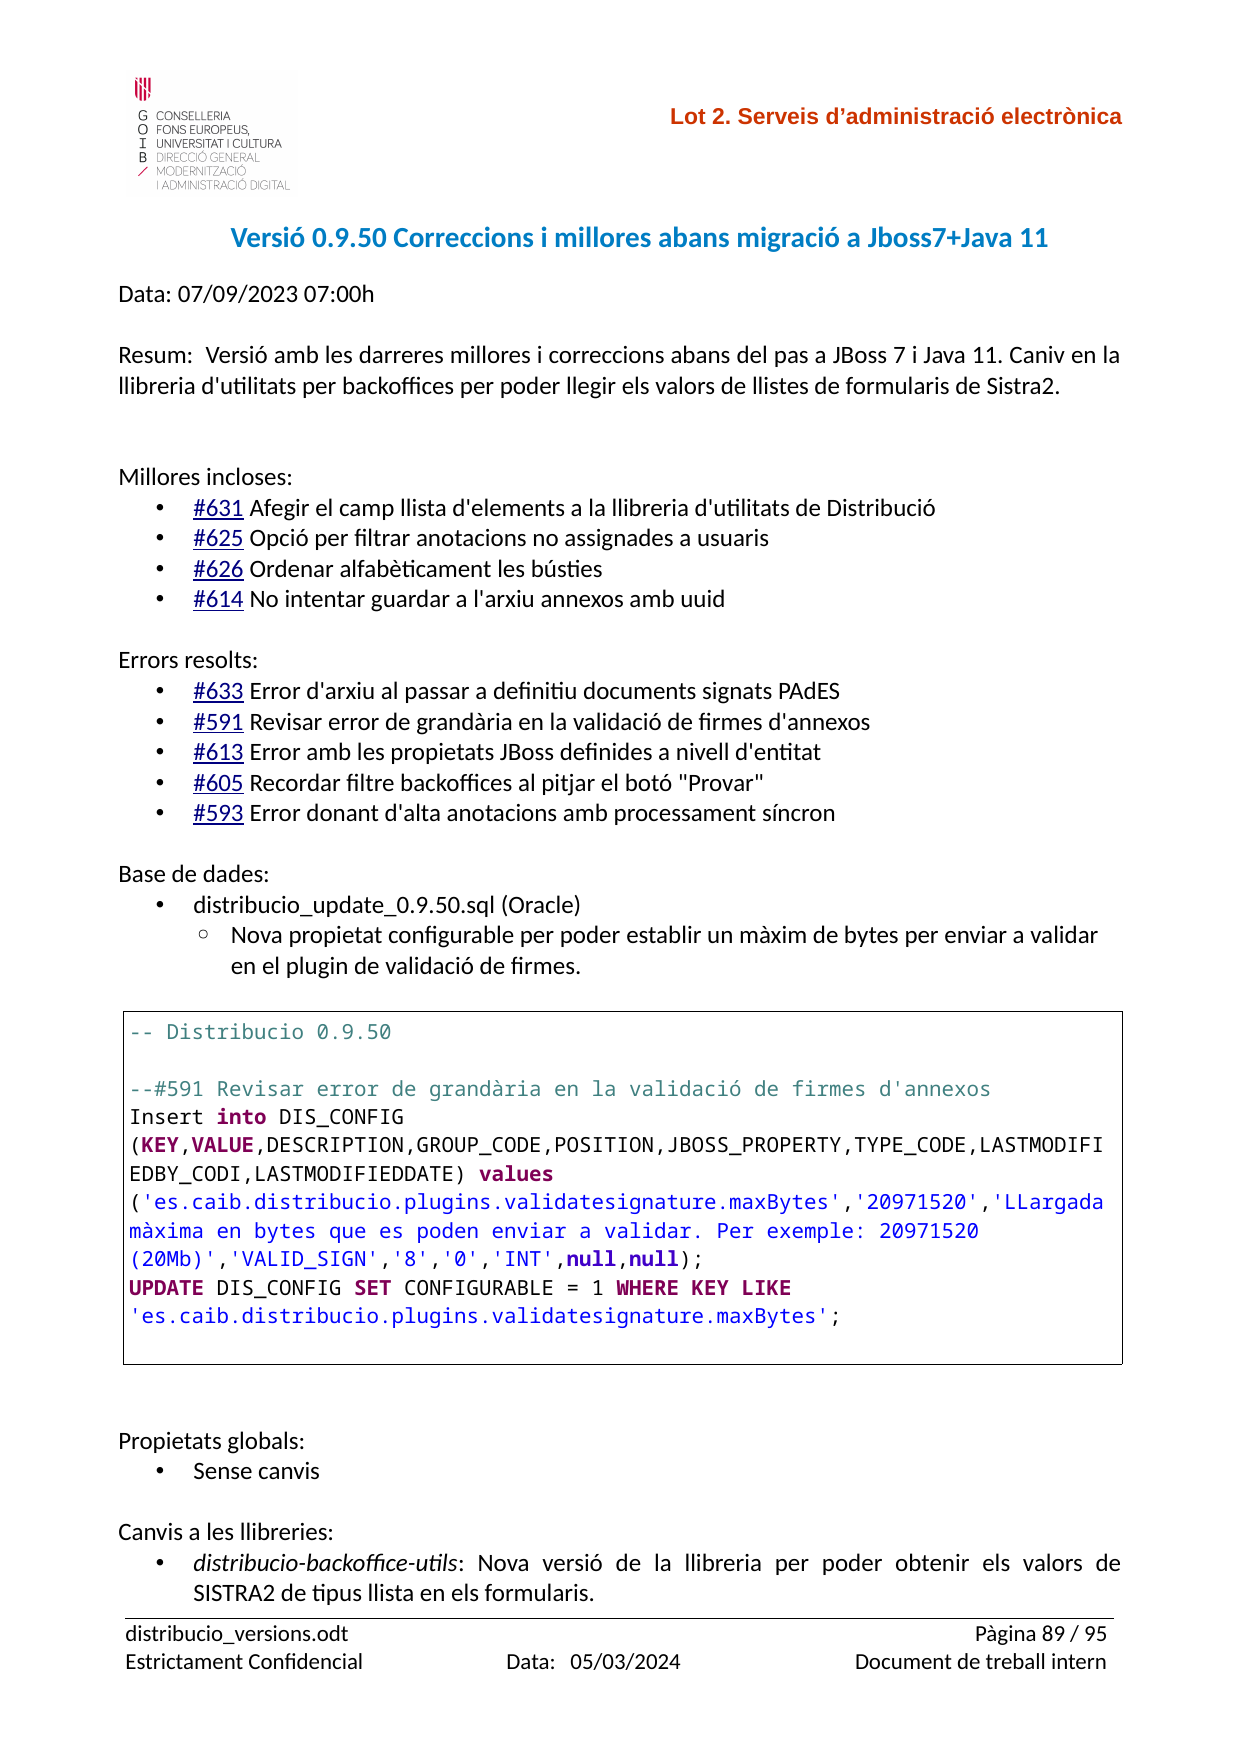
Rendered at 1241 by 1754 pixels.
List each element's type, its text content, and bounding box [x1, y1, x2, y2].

list distribucio_update_0.9.50.sql (Oracle) [156, 889, 1122, 919]
table_header -- Distribucio 0.9.50 --#591 Revisar error de grandària en la validació de firmes d'annexos Insert into DIS_CONFIG (KEY,VALUE,DESCRIPTION,GROUP_CODE,POSITION,JBOSS_PROPERTY,TYPE_CODE,LASTMODIFIEDBY_CODI,LASTMODIFIEDDATE) values ('es.caib.distribucio.plugins.validatesignature.maxBytes','20971520','LLargada màxima en bytes que es poden enviar a validar. Per exemple: 20971520 (20Mb)','VALID_SIGN','8','0','INT',null,null); UPDATE DIS_CONFIG SET CONFIGURABLE = 1 WHERE KEY LIKE 'es.caib.distribucio.plugins.validatesignature.maxBytes'; [124, 1012, 1122, 1364]
text Canvis a les llibreries: [118, 1516, 1122, 1547]
list distribucio-backoffice-utils: Nova versió de la llibreria per poder obtenir els valors de SISTRA2 de tipus llista en els formularis. [156, 1547, 1122, 1608]
list #614 No intentar guardar a l'arxiu annexos amb uuid [156, 584, 1122, 614]
text Millores incloses: [118, 462, 1122, 492]
text Resum: Versió amb les darreres millores i correccions abans del pas a JBoss 7 i Java 11. Caniv en la llibreria d'utilitats per backoffices per poder llegir els valors de llistes de formularis de Sistra2. [118, 339, 1122, 401]
list Sense canvis [156, 1455, 1122, 1486]
picture [126, 70, 299, 197]
list #631 Afegir el camp llista d'elements a la llibreria d'utilitats de Distribució [156, 492, 1122, 523]
text Errors resolts: [118, 645, 1122, 675]
list #605 Recordar filtre backoffices al pitjar el botó "Provar" [156, 767, 1122, 797]
subtitle Versió 0.9.50 Correccions i millores abans migració a Jboss7+Java 11 [153, 219, 1122, 255]
list #626 Ordenar alfabèticament les bústies [156, 553, 1122, 584]
text Propietats globals: [118, 1425, 1122, 1455]
text Data: 07/09/2023 07:00h [118, 278, 1122, 309]
list #593 Error donant d'alta anotacions amb processament síncron [156, 797, 1122, 828]
list Nova propietat configurable per poder establir un màxim de bytes per enviar a validar en el plugin de validació de firmes. [193, 919, 1122, 980]
list #633 Error d'arxiu al passar a definitiu documents signats PAdES [156, 675, 1122, 706]
list #625 Opció per filtrar anotacions no assignades a usuaris [156, 523, 1122, 553]
list #613 Error amb les propietats JBoss definides a nivell d'entitat [156, 736, 1122, 767]
list #591 Revisar error de grandària en la validació de firmes d'annexos [156, 706, 1122, 736]
text Base de dades: [118, 858, 1122, 889]
